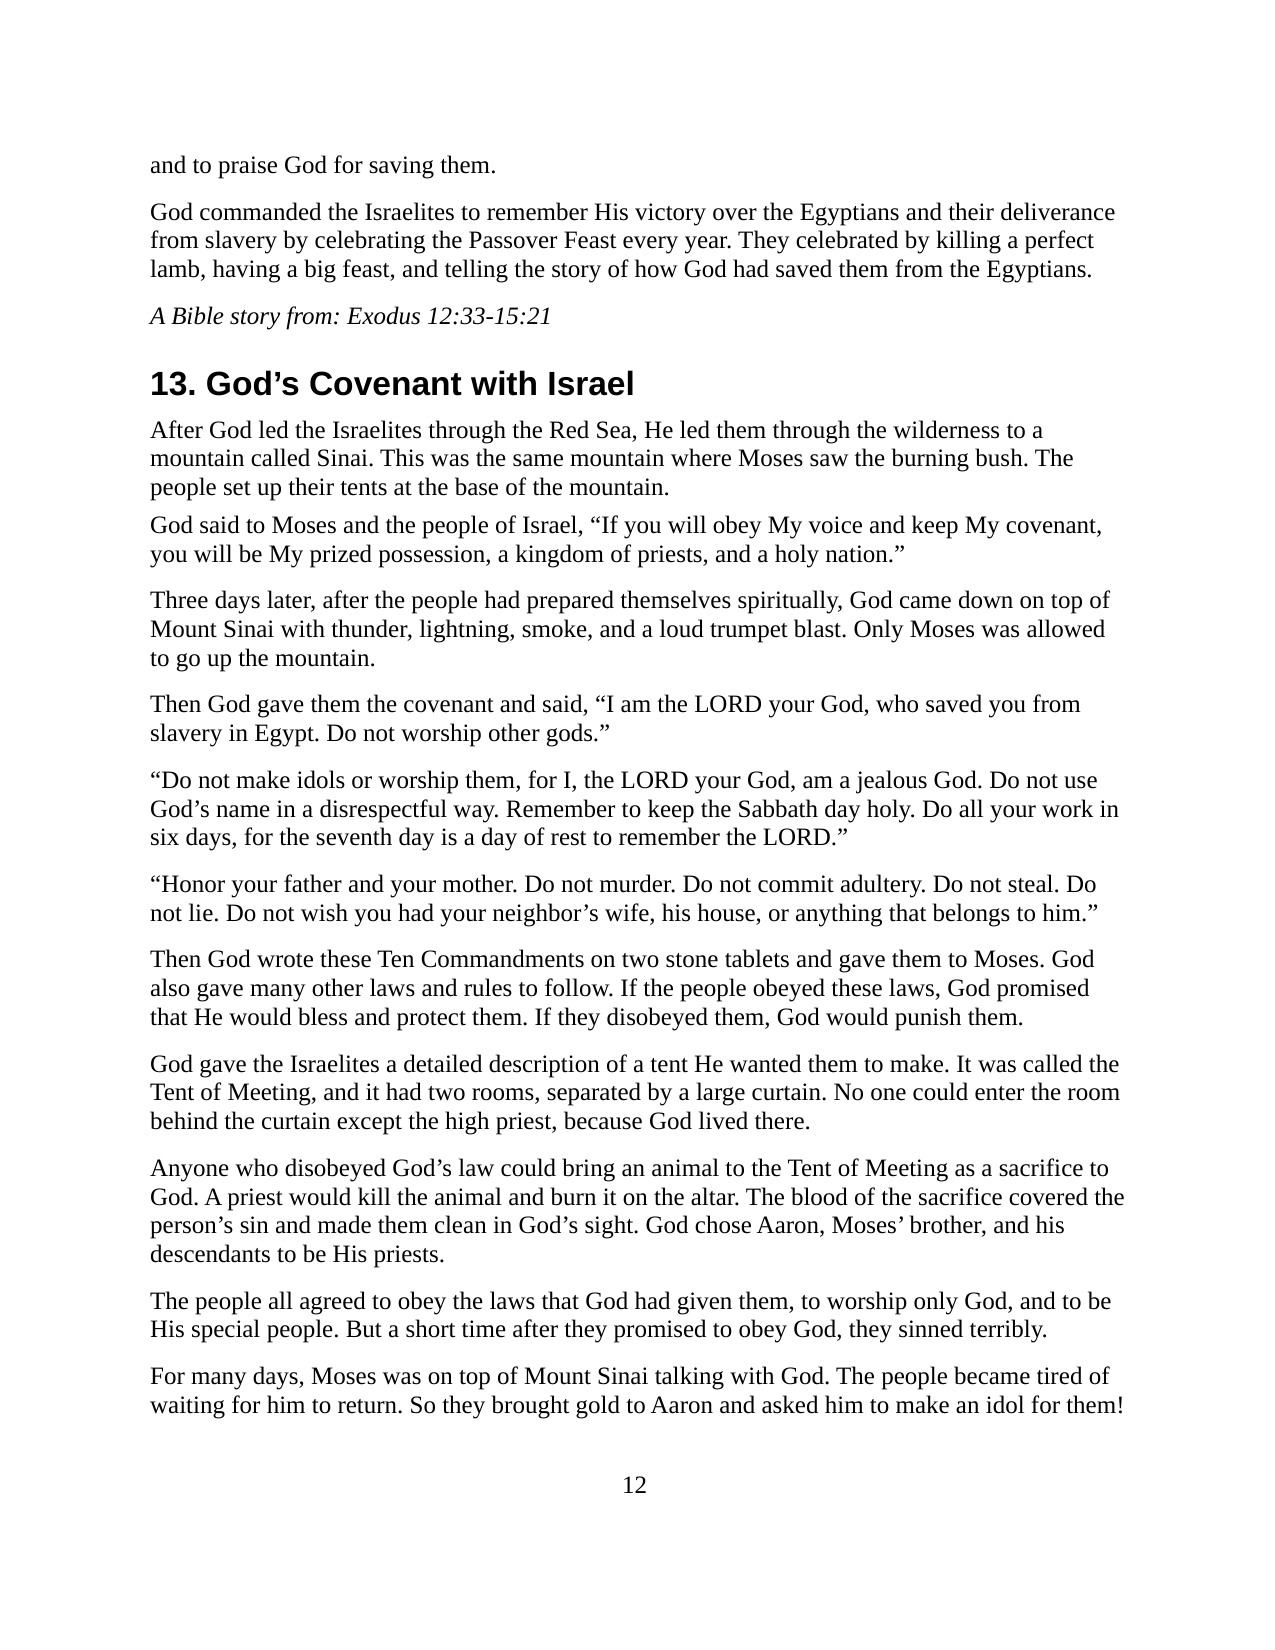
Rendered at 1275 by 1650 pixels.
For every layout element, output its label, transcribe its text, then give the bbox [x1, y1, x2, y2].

text “Do not make idols or worship them, for I, the LORD your God, am a jealous God. Do not use God’s name in a disrespectful way. Remember to keep the Sabbath day holy. Do all your work in six days, for the seventh day is a day of rest to remember the LORD.” [150, 765, 1125, 851]
text Then God gave them the covenant and said, “I am the LORD your God, who saved you from slavery in Egypt. Do not worship other gods.” [150, 689, 1125, 747]
text God gave the Israelites a detailed description of a tent He wanted them to make. It was called the Tent of Meeting, and it had two rooms, separated by a large curtain. No one could enter the room behind the curtain except the high priest, because God lived there. [150, 1049, 1125, 1135]
text God said to Moses and the people of Israel, “If you will obey My voice and keep My covenant, you will be My prized possession, a kingdom of priests, and a holy nation.” [150, 510, 1125, 567]
text The people all agreed to obey the laws that God had given them, to worship only God, and to be His special people. But a short time after they promised to obey God, they sinned terribly. [150, 1286, 1125, 1343]
text For many days, Moses was on top of Mount Sinai talking with God. The people became tired of waiting for him to return. So they brought gold to Aaron and asked him to make an idol for them! [150, 1361, 1125, 1419]
text and to praise God for saving them. [150, 150, 1125, 179]
text Anyone who disobeyed God’s law could bring an animal to the Tent of Meeting as a sacrifice to God. A priest would kill the animal and burn it on the altar. The blood of the sacrifice covered the person’s sin and made them clean in God’s sight. God chose Aaron, Moses’ brother, and his descendants to be His priests. [150, 1153, 1125, 1268]
text A Bible story from: Exodus 12:33-15:21 [150, 301, 1125, 329]
text God commanded the Israelites to remember His victory over the Egyptians and their deliverance from slavery by celebrating the Passover Feast every year. They celebrated by killing a perfect lamb, having a big feast, and telling the story of how God had saved them from the Egyptians. [150, 197, 1125, 283]
text “Honor your father and your mother. Do not murder. Do not commit adultery. Do not steal. Do not lie. Do not wish you had your neighbor’s wife, his house, or anything that belongs to him.” [150, 869, 1125, 927]
text Then God wrote these Ten Commandments on two stone tablets and gave them to Moses. God also gave many other laws and rules to follow. If the people obeyed these laws, God promised that He would bless and protect them. If they disobeyed them, God would punish them. [150, 944, 1125, 1031]
text Three days later, after the people had prepared themselves spiritually, God came down on top of Mount Sinai with thunder, lightning, smoke, and a loud trumpet blast. Only Moses was allowed to go up the mountain. [150, 585, 1125, 672]
subtitle 13. God’s Covenant with Israel [150, 363, 1125, 402]
text After God led the Israelites through the Red Sea, He led them through the wilderness to a mountain called Sinai. This was the same mountain where Moses saw the burning bush. The people set up their tents at the base of the mountain. [150, 415, 1125, 501]
